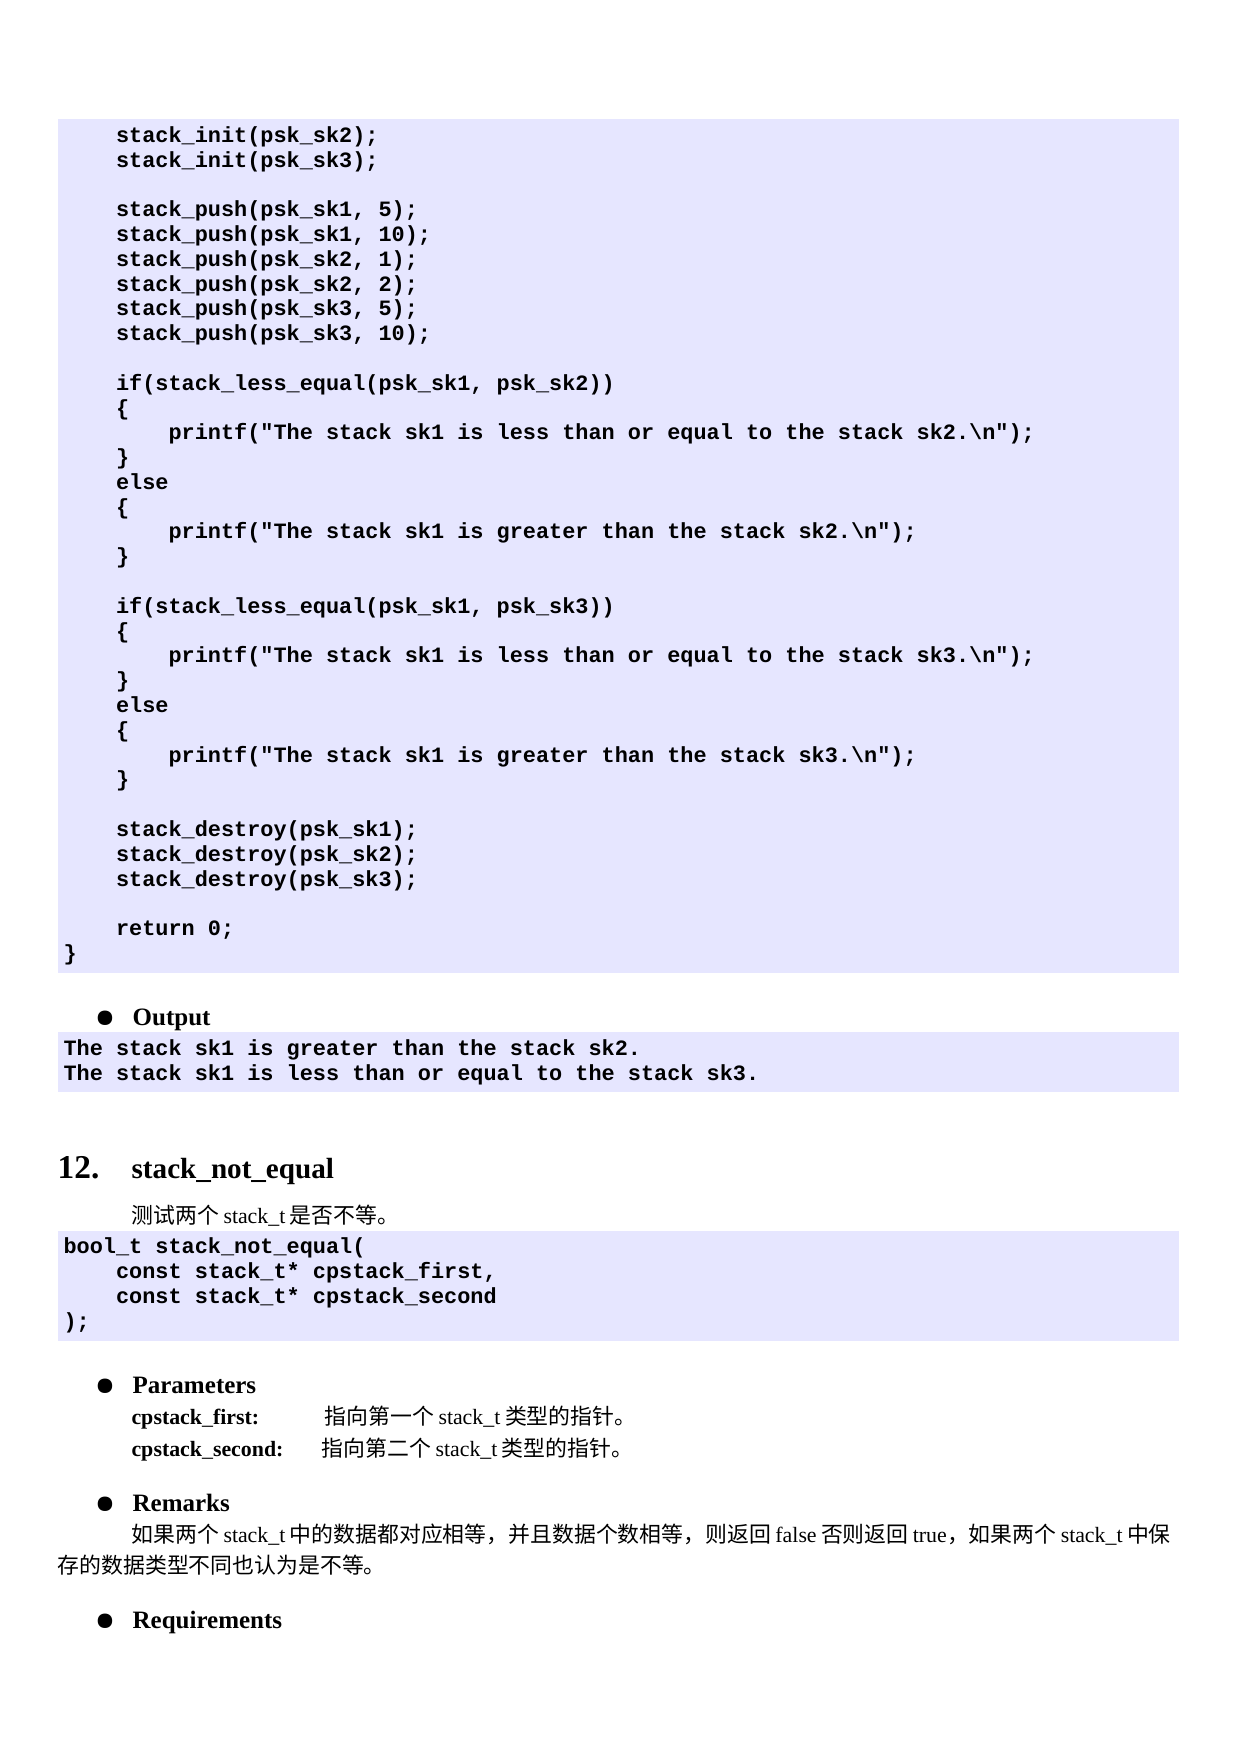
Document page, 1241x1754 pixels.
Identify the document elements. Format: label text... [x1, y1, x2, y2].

text cpstack_first: 指向第一个stack_t类型的指针。 [57, 1399, 1179, 1431]
list Remarks [95, 1488, 1179, 1517]
list Output [95, 1002, 1179, 1031]
list Parameters [95, 1371, 1179, 1399]
text cpstack_second: 指向第二个stack_t类型的指针。 [57, 1431, 1179, 1463]
table_header bool_t stack_not_equal( const stack_t* cpstack_first, const stack_t* cpstack_second ); [58, 1231, 1179, 1341]
table_header stack_init(psk_sk2); stack_init(psk_sk3); stack_push(psk_sk1, 5); stack_push(psk_sk1, 10); stack_push(psk_sk2, 1); stack_push(psk_sk2, 2); stack_push(psk_sk3, 5); stack_push(psk_sk3, 10); if(stack_less_equal(psk_sk1, psk_sk2)) { printf("The stack sk1 is less than or equal to the stack sk2.\n"); } else { printf("The stack sk1 is greater than the stack sk2.\n"); } if(stack_less_equal(psk_sk1, psk_sk3)) { printf("The stack sk1 is less than or equal to the stack sk3.\n"); } else { printf("The stack sk1 is greater than the stack sk3.\n"); } stack_destroy(psk_sk1); stack_destroy(psk_sk2); stack_destroy(psk_sk3); return 0; } [58, 119, 1179, 973]
list Requirements [95, 1605, 1179, 1634]
subtitle stack_not_equal [57, 1147, 1179, 1186]
table_header The stack sk1 is greater than the stack sk2. The stack sk1 is less than or equal to the stack sk3. [58, 1032, 1179, 1092]
text 如果两个stack_t中的数据都对应相等，并且数据个数相等，则返回false否则返回true，如果两个stack_t中保存的数据类型不同也认为是不等。 [57, 1517, 1179, 1580]
text 测试两个stack_t是否不等。 [57, 1198, 1179, 1230]
